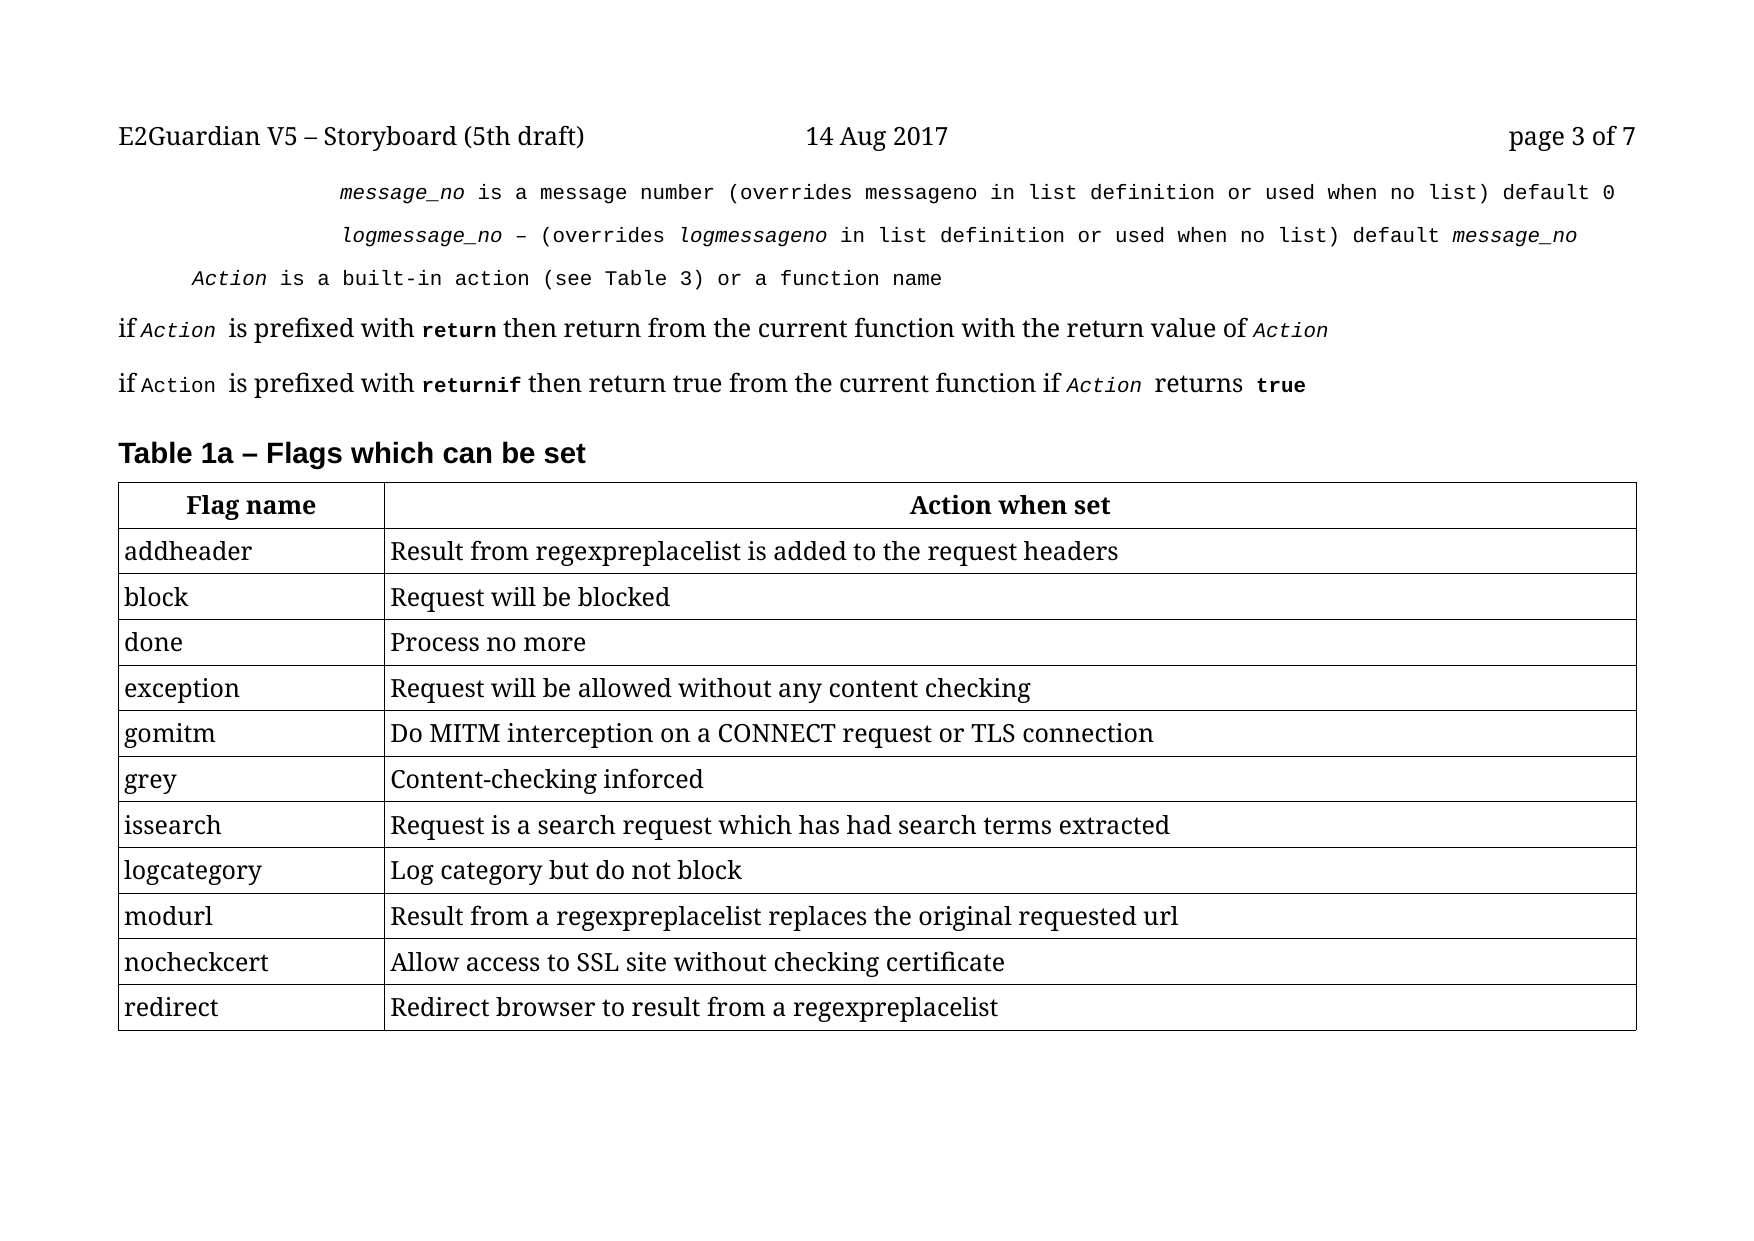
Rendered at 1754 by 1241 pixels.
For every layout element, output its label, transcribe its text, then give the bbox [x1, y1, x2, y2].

table_cell nocheckcert [119, 939, 384, 984]
table_cell Redirect browser to result from a regexpreplacelist [385, 985, 1636, 1029]
text logmessage_no – (overrides logmessageno in list definition or used when no list) default message_no [192, 224, 1636, 248]
table_header Action when set [385, 483, 1636, 528]
text Action is a built-in action (see Table 3) or a function name [192, 267, 1636, 291]
text message_no is a message number (overrides messageno in list definition or used when no list) default 0 [192, 182, 1636, 205]
table_cell Content-checking inforced [385, 757, 1636, 801]
table_cell logcategory [119, 848, 384, 893]
table_cell Process no more [385, 620, 1636, 664]
table_cell Result from regexpreplacelist is added to the request headers [385, 529, 1636, 573]
table_cell redirect [119, 985, 384, 1029]
table_cell issearch [119, 802, 384, 847]
table_cell done [119, 620, 384, 664]
table_header Flag name [119, 483, 384, 528]
table_cell Allow access to SSL site without checking certificate [385, 939, 1636, 984]
table_cell Result from a regexpreplacelist replaces the original requested url [385, 894, 1636, 938]
table_cell Request will be allowed without any content checking [385, 666, 1636, 710]
table_cell Log category but do not block [385, 848, 1636, 893]
table_cell gomitm [119, 711, 384, 756]
text if Action is prefixed with return then return from the current function with the return value of Action [118, 310, 1636, 344]
table_cell Do MITM interception on a CONNECT request or TLS connection [385, 711, 1636, 756]
table_cell grey [119, 757, 384, 801]
table_cell exception [119, 666, 384, 710]
table_cell Request is a search request which has had search terms extracted [385, 802, 1636, 847]
table_cell addheader [119, 529, 384, 573]
text if Action is prefixed with returnif then return true from the current function if Action returns true [118, 366, 1636, 400]
table_cell Request will be blocked [385, 574, 1636, 619]
table_cell block [119, 574, 384, 619]
subtitle Table 1a – Flags which can be set [118, 436, 1636, 469]
table_cell modurl [119, 894, 384, 938]
